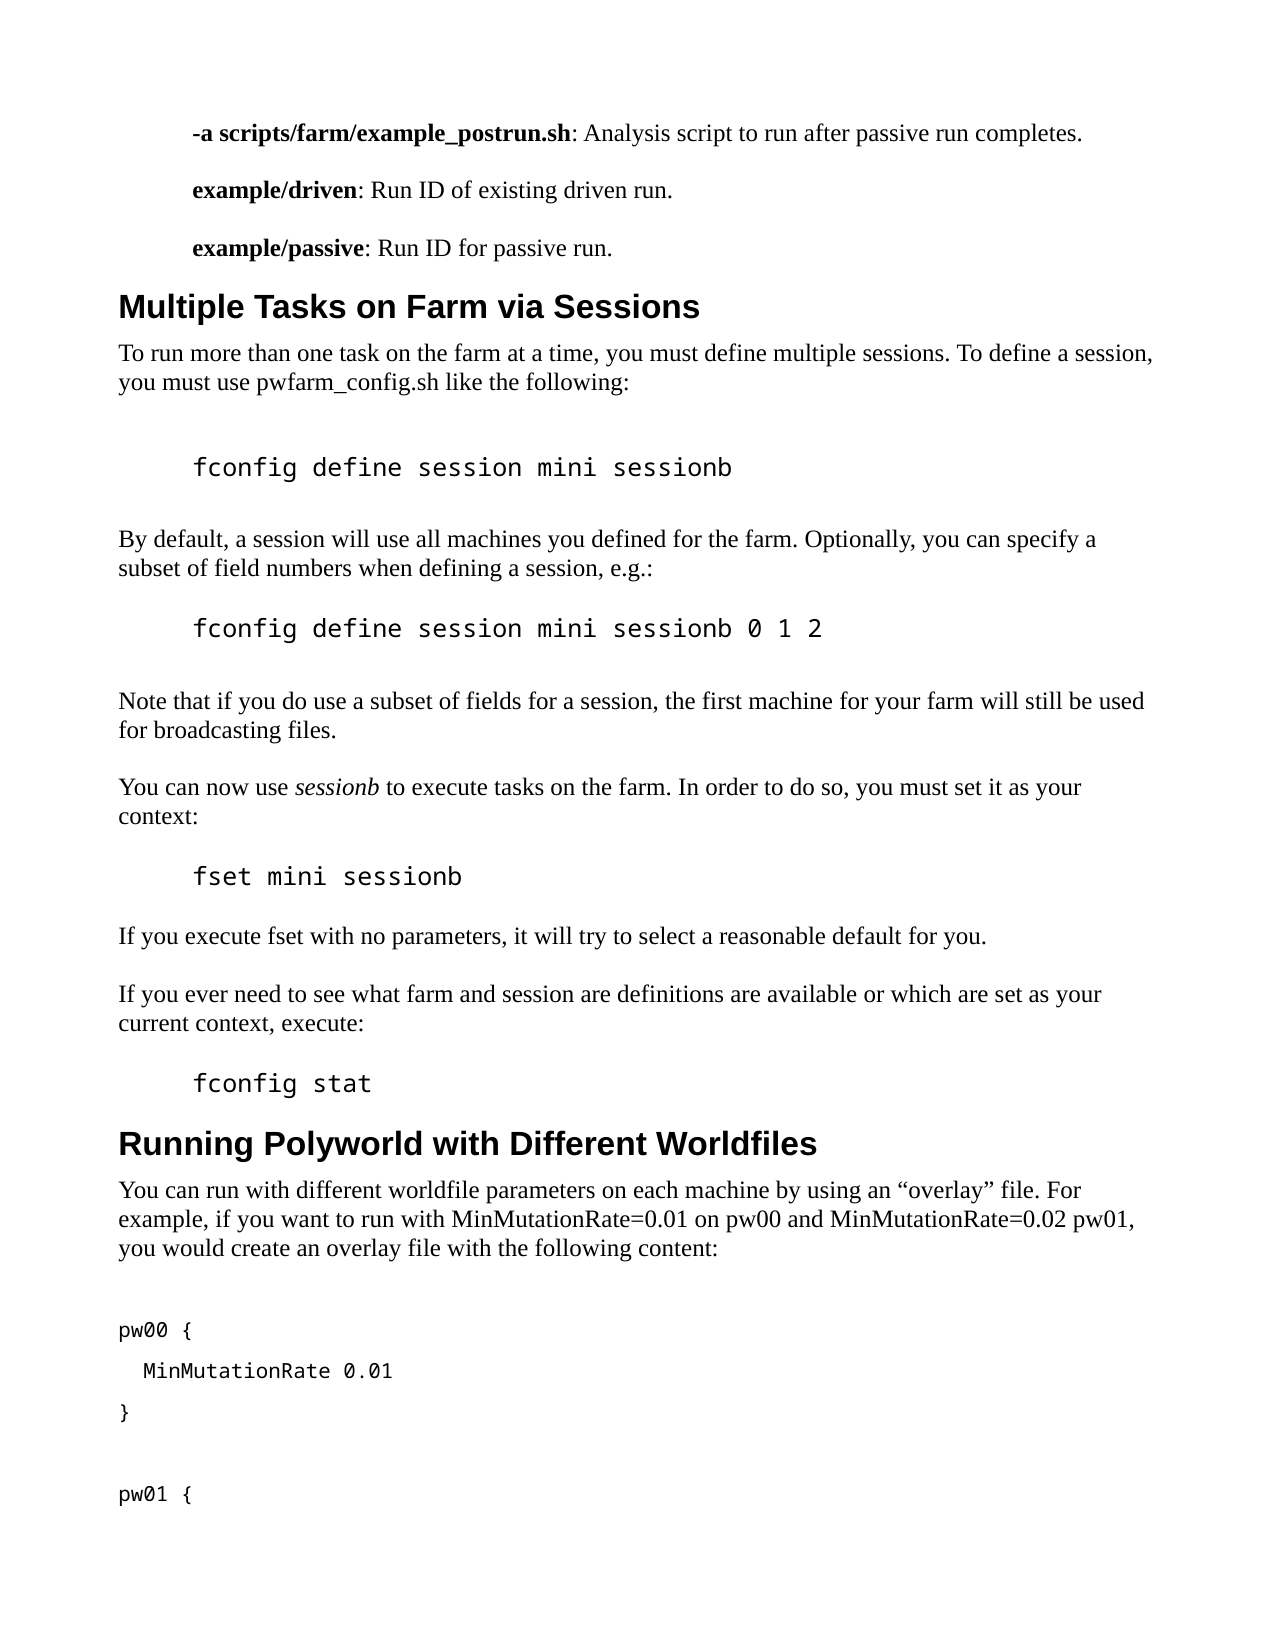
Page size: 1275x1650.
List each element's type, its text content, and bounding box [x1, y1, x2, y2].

text To run more than one task on the farm at a time, you must define multiple sessions. To define a session, you must use pwfarm_config.sh like the following: [118, 338, 1157, 396]
text -a scripts/farm/example_postrun.sh: Analysis script to run after passive run completes. [118, 118, 1157, 147]
text Note that if you do use a subset of fields for a session, the first machine for your farm will still be used for broadcasting files. [118, 686, 1157, 744]
text You can run with different worldfile parameters on each machine by using an “overlay” file. For example, if you want to run with MinMutationRate=0.01 on pw00 and MinMutationRate=0.02 pw01, you would create an overlay file with the following content: [118, 1175, 1157, 1262]
text fset mini sessionb [118, 859, 1157, 893]
text pw01 { [118, 1479, 1157, 1508]
text example/driven: Run ID of existing driven run. [118, 176, 1157, 204]
text fconfig stat [118, 1065, 1157, 1099]
subtitle Running Polyworld with Different Worldfiles [118, 1124, 1157, 1163]
text pw00 { [118, 1315, 1157, 1344]
text example/passive: Run ID for passive run. [118, 233, 1157, 262]
text MinMutationRate 0.01 [118, 1356, 1157, 1385]
text fconfig define session mini sessionb [118, 449, 1157, 483]
text fconfig define session mini sessionb 0 1 2 [118, 611, 1157, 645]
subtitle Multiple Tasks on Farm via Sessions [118, 287, 1157, 326]
text } [118, 1397, 1157, 1426]
text If you execute fset with no parameters, it will try to select a reasonable default for you. [118, 921, 1157, 950]
text By default, a session will use all machines you defined for the farm. Optionally, you can specify a subset of field numbers when defining a session, e.g.: [118, 524, 1157, 582]
text If you ever need to see what farm and session are definitions are available or which are set as your current context, execute: [118, 979, 1157, 1036]
text You can now use sessionb to execute tasks on the farm. In order to do so, you must set it as your context: [118, 772, 1157, 830]
